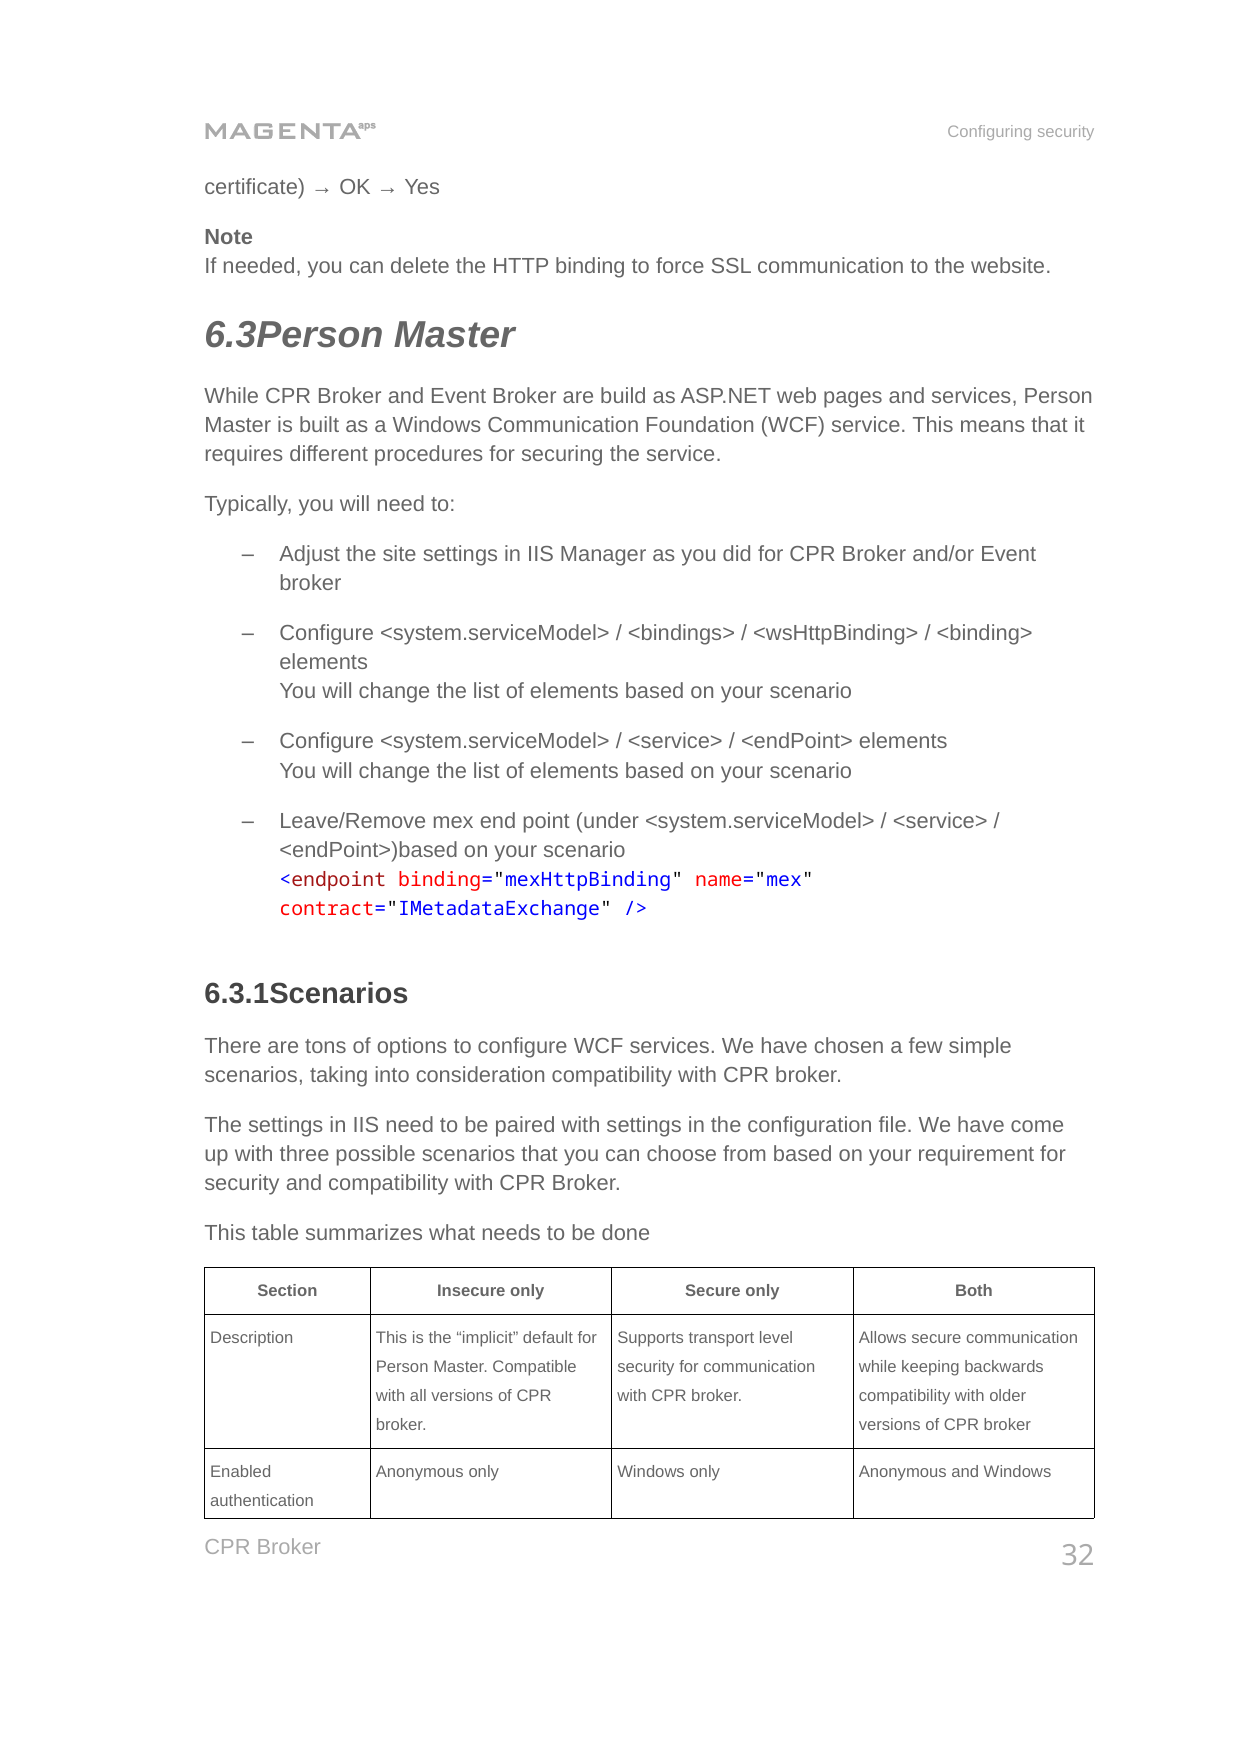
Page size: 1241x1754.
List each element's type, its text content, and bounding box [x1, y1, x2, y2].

table_cell Allows secure communication while keeping backwards compatibility with older versions of CPR broker [854, 1315, 1094, 1448]
text While CPR Broker and Event Broker are build as ASP.NET web pages and services, Person Master is built as a Windows Communication Foundation (WCF) service. This means that it requires different procedures for securing the service. [204, 380, 1094, 467]
list Adjust the site settings in IIS Manager as you did for CPR Broker and/or Event broker [242, 538, 1094, 596]
table_cell Description [205, 1315, 370, 1448]
table_cell Windows only [612, 1449, 853, 1518]
subtitle Person Master [204, 301, 1094, 359]
list Leave/Remove mex end point (under <system.serviceModel> / <service> / <endPoint>)based on your scenario <endpoint binding="mexHttpBinding" name="mex" contract="IMetadataExchange" /> [242, 805, 1094, 921]
table_header Secure only [612, 1268, 853, 1314]
list Configure <system.serviceModel> / <service> / <endPoint> elements You will change the list of elements based on your scenario [242, 726, 1094, 784]
list Configure <system.serviceModel> / <bindings> / <wsHttpBinding> / <binding> elements You will change the list of elements based on your scenario [242, 617, 1094, 705]
table_cell Enabled authentication [205, 1449, 370, 1518]
text The settings in IIS need to be paired with settings in the configuration file. We have come up with three possible scenarios that you can choose from based on your requirement for security and compatibility with CPR Broker. [204, 1109, 1094, 1196]
table_cell Anonymous only [371, 1449, 611, 1518]
text Typically, you will need to: [204, 488, 1094, 517]
subtitle Scenarios [204, 957, 1094, 1015]
table_cell This is the “implicit” default for Person Master. Compatible with all versions of CPR broker. [371, 1315, 611, 1448]
table_header Insecure only [371, 1268, 611, 1314]
table_header Both [854, 1268, 1094, 1314]
table_header Section [205, 1268, 370, 1314]
text This table summarizes what needs to be done [204, 1217, 1094, 1246]
table_cell Anonymous and Windows [854, 1449, 1094, 1518]
text certificate) → OK → Yes [204, 171, 1094, 201]
table_cell Supports transport level security for communication with CPR broker. [612, 1315, 853, 1448]
text Note If needed, you can delete the HTTP binding to force SSL communication to the website. [204, 221, 1094, 280]
text There are tons of options to configure WCF services. We have chosen a few simple scenarios, taking into consideration compatibility with CPR broker. [204, 1030, 1094, 1088]
